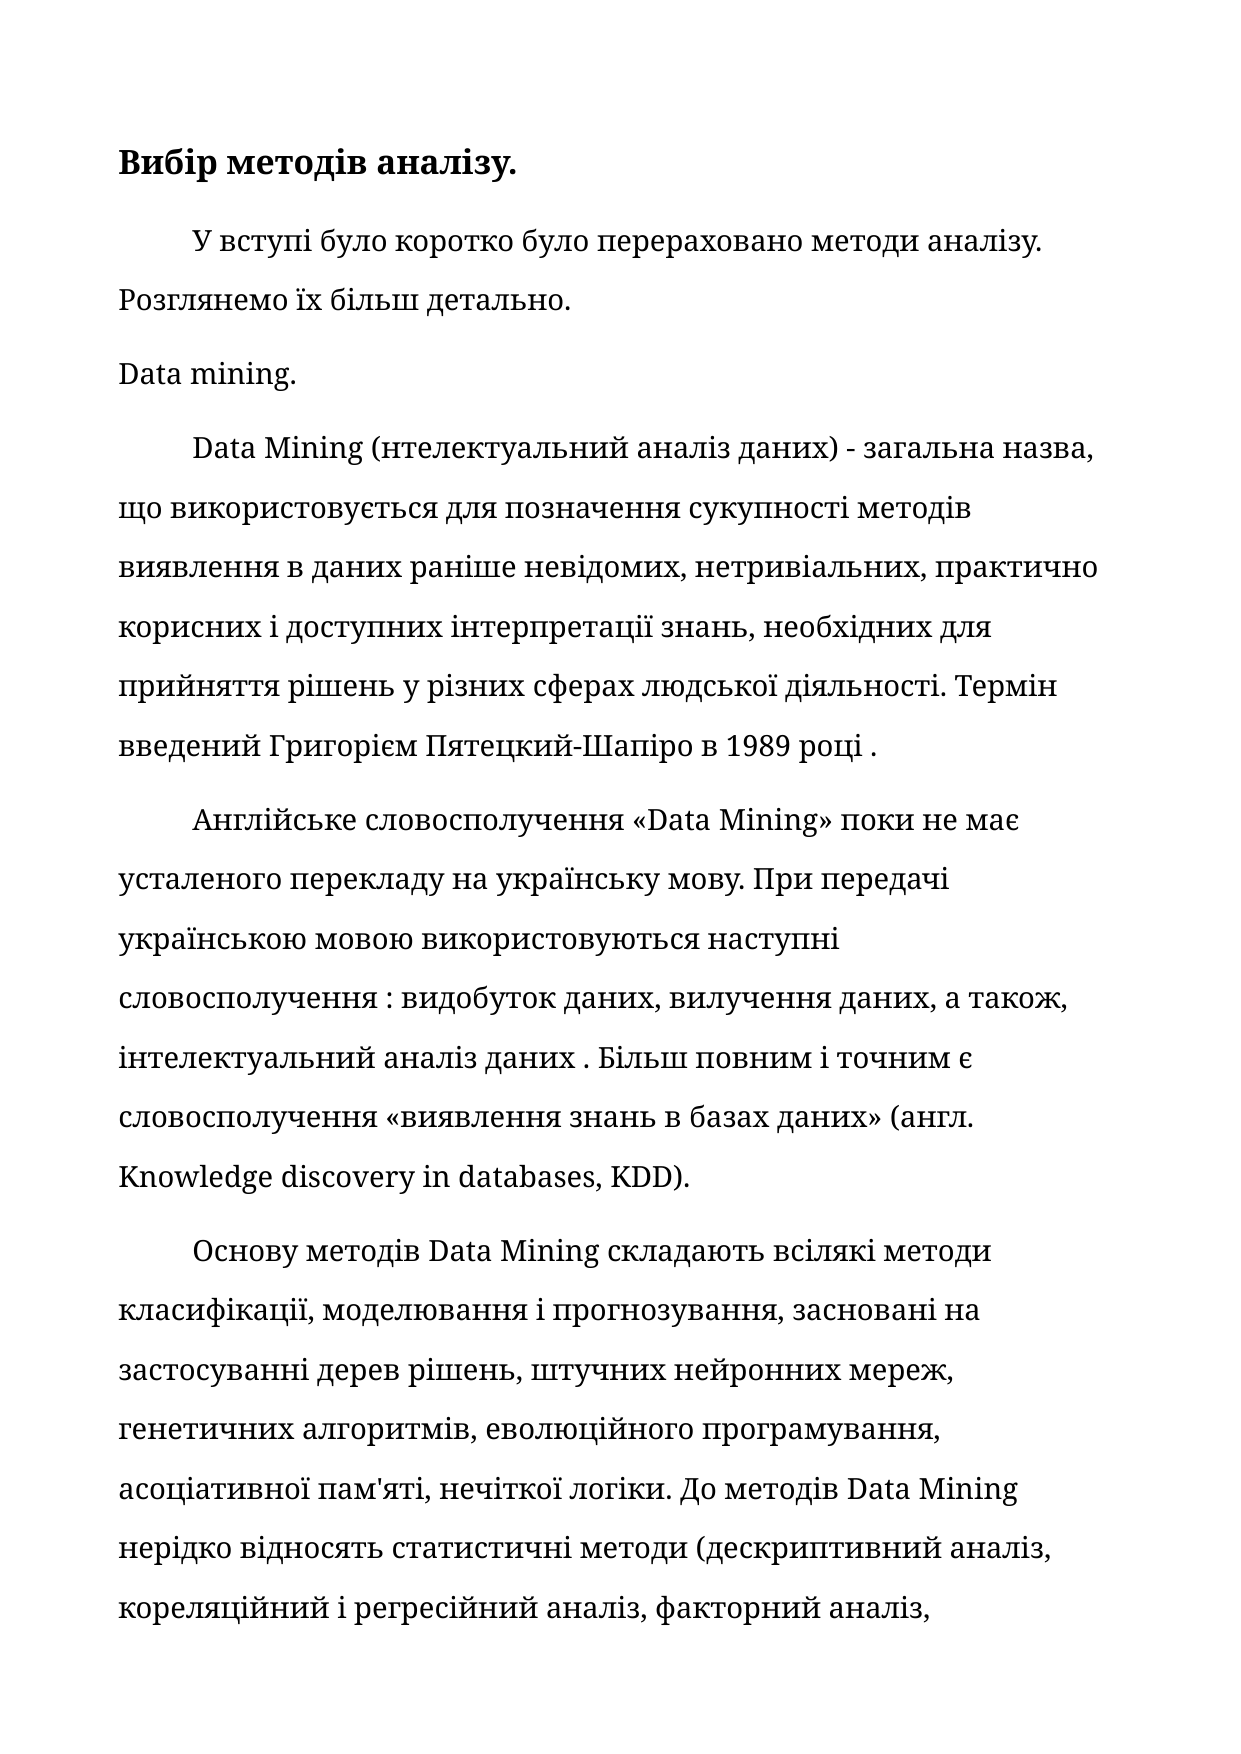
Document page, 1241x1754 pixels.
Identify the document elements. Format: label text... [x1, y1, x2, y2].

subtitle Вибір методів аналізу. [118, 139, 1122, 185]
text Data Mining (нтелектуальний аналіз даних) - загальна назва, що використовується для позначення сукупності методів виявлення в даних раніше невідомих, нетривіальних, практично корисних і доступних інтерпретації знань, необхідних для прийняття рішень у різних сферах людської діяльності. Термін введений Григорієм Пятецкий-Шапіро в 1989 році . [118, 428, 1122, 765]
text Основу методів Data Mining складають всілякі методи класифікації, моделювання і прогнозування, засновані на застосуванні дерев рішень, штучних нейронних мереж, генетичних алгоритмів, еволюційного програмування, асоціативної пам'яті, нечіткої логіки. До методів Data Mining нерідко відносять статистичні методи (дескриптивний аналіз, кореляційний і регресійний аналіз, факторний аналіз, [118, 1230, 1122, 1627]
text Англійське словосполучення «Data Mining» поки не має усталеного перекладу на українську мову. При передачі українською мовою використовуються наступні словосполучення : видобуток даних, вилучення даних, а також, інтелектуальний аналіз даних . Більш повним і точним є словосполучення «виявлення знань в базах даних» (англ. Knowledge discovery in databases, KDD). [118, 799, 1122, 1196]
text Data mining. [118, 353, 1122, 393]
text У вступі було коротко було перераховано методи аналізу. Розглянемо їх більш детально. [118, 220, 1122, 319]
